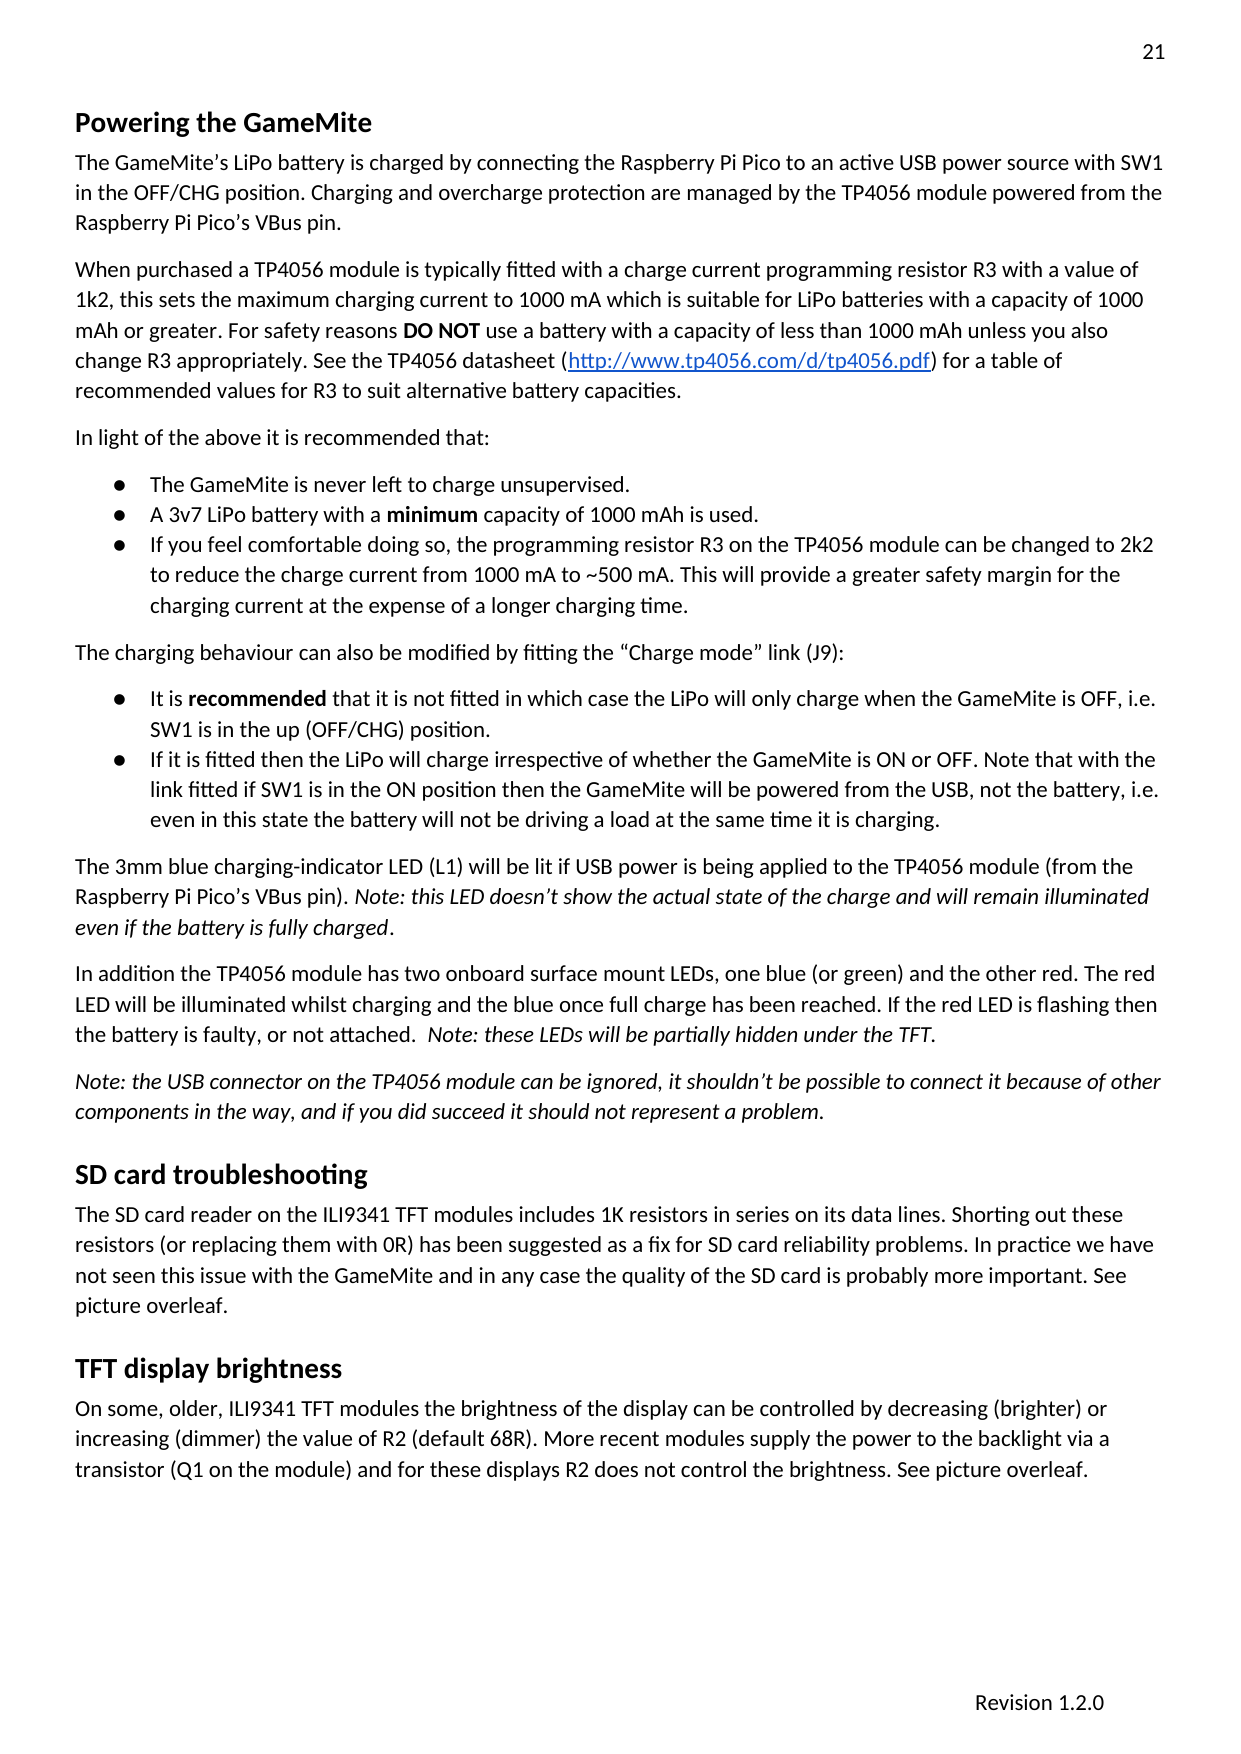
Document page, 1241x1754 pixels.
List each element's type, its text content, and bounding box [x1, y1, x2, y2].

list If it is fitted then the LiPo will charge irrespective of whether the GameMite is ON or OFF. Note that with the link fitted if SW1 is in the ON position then the GameMite will be powered from the USB, not the battery, i.e. even in this state the battery will not be driving a load at the same time it is charging. [112, 745, 1165, 833]
text In light of the above it is recommended that: [75, 423, 1165, 451]
text On some, older, ILI9341 TFT modules the brightness of the display can be controlled by decreasing (brighter) or increasing (dimmer) the value of R2 (default 68R). More recent modules supply the power to the backlight via a transistor (Q1 on the module) and for these displays R2 does not control the brightness. See picture overleaf. [75, 1394, 1165, 1483]
subtitle Powering the GameMite [75, 104, 1165, 140]
text In addition the TP4056 module has two onboard surface mount LEDs, one blue (or green) and the other red. The red LED will be illuminated whilst charging and the blue once full charge has been reached. If the red LED is flashing then the battery is faulty, or not attached. Note: these LEDs will be partially hidden under the TFT. [75, 959, 1165, 1048]
text Note: the USB connector on the TP4056 module can be ignored, it shouldn’t be possible to connect it because of other components in the way, and if you did succeed it should not represent a problem. [75, 1067, 1165, 1125]
list A 3v7 LiPo battery with a minimum capacity of 1000 mAh is used. [112, 500, 1165, 528]
list If you feel comfortable doing so, the programming resistor R3 on the TP4056 module can be changed to 2k2 to reduce the charge current from 1000 mA to ~500 mA. This will provide a greater safety margin for the charging current at the expense of a longer charging time. [112, 530, 1165, 619]
text When purchased a TP4056 module is typically fitted with a charge current programming resistor R3 with a value of 1k2, this sets the maximum charging current to 1000 mA which is suitable for LiPo batteries with a capacity of 1000 mAh or greater. For safety reasons DO NOT use a battery with a capacity of less than 1000 mAh unless you also change R3 appropriately. See the TP4056 datasheet (http://www.tp4056.com/d/tp4056.pdf) for a table of recommended values for R3 to suit alternative battery capacities. [75, 255, 1165, 404]
list The GameMite is never left to charge unsupervised. [112, 470, 1165, 498]
text The 3mm blue charging-indicator LED (L1) will be lit if USB power is being applied to the TP4056 module (from the Raspberry Pi Pico’s VBus pin). Note: this LED doesn’t show the actual state of the charge and will remain illuminated even if the battery is fully charged. [75, 852, 1165, 941]
text The SD card reader on the ILI9341 TFT modules includes 1K resistors in series on its data lines. Shorting out these resistors (or replacing them with 0R) has been suggested as a fix for SD card reliability problems. In practice we have not seen this issue with the GameMite and in any case the quality of the SD card is probably more important. See picture overleaf. [75, 1200, 1165, 1319]
text The GameMite’s LiPo battery is charged by connecting the Raspberry Pi Pico to an active USB power source with SW1 in the OFF/CHG position. Charging and overcharge protection are managed by the TP4056 module powered from the Raspberry Pi Pico’s VBus pin. [75, 148, 1165, 237]
subtitle TFT display brightness [75, 1350, 1165, 1386]
subtitle SD card troubleshooting [75, 1156, 1165, 1192]
text The charging behaviour can also be modified by fitting the “Charge mode” link (J9): [75, 638, 1165, 666]
list It is recommended that it is not fitted in which case the LiPo will only charge when the GameMite is OFF, i.e. SW1 is in the up (OFF/CHG) position. [112, 684, 1165, 743]
